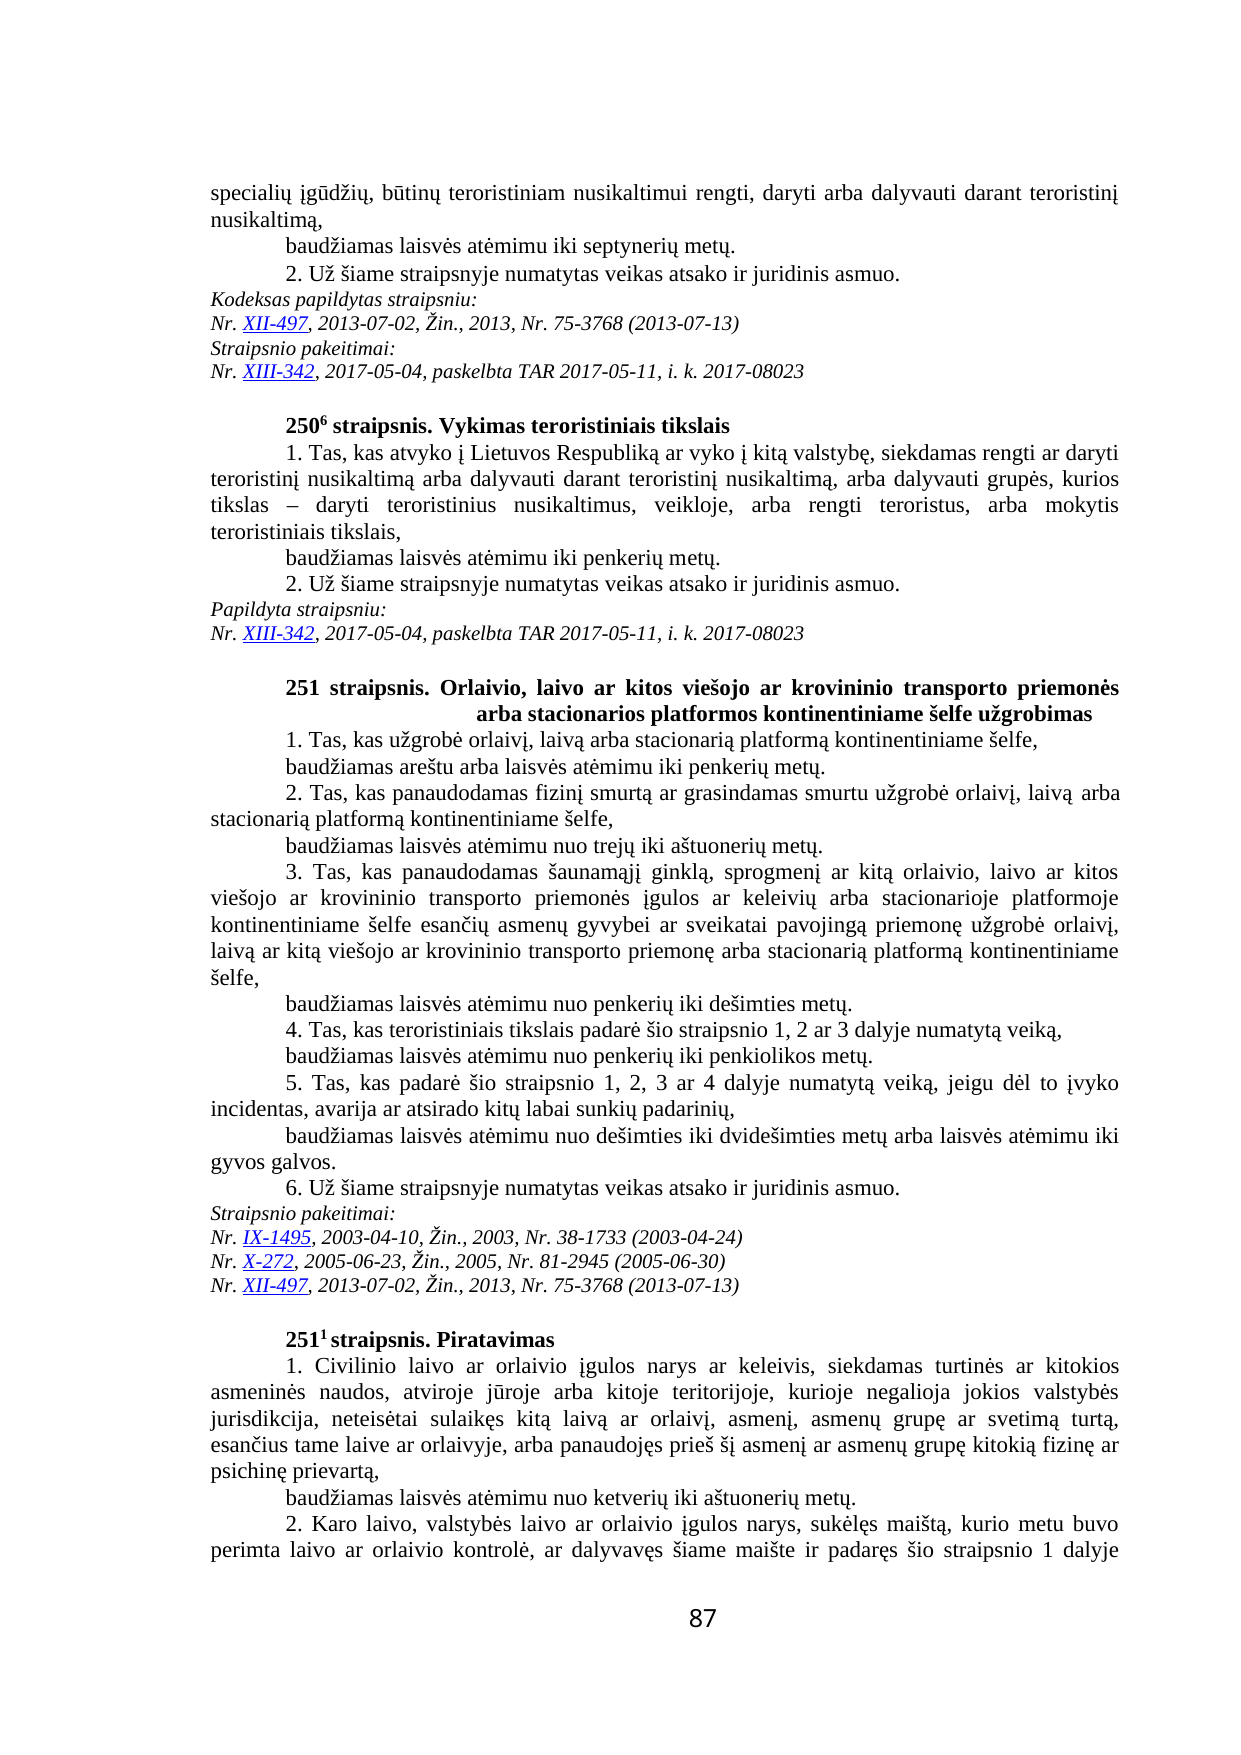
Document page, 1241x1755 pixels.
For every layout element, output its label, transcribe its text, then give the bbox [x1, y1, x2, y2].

text 2. Tas, kas panaudodamas fizinį smurtą ar grasindamas smurtu užgrobė orlaivį, laivą arba stacionarią platformą kontinentiniame šelfe, [210, 779, 1120, 832]
text 2506 straipsnis. Vykimas teroristiniais tikslais [210, 412, 1120, 439]
text Papildyta straipsniu: [210, 597, 1120, 621]
text 2. Už šiame straipsnyje numatytas veikas atsako ir juridinis asmuo. [210, 258, 1120, 287]
text Straipsnio pakeitimai: [210, 335, 1120, 359]
text Nr. XII-497, 2013-07-02, Žin., 2013, Nr. 75-3768 (2013-07-13) [210, 311, 1120, 335]
text 5. Tas, kas padarė šio straipsnio 1, 2, 3 ar 4 dalyje numatytą veiką, jeigu dėl to įvyko incidentas, avarija ar atsirado kitų labai sunkių padarinių, [210, 1069, 1120, 1122]
text baudžiamas laisvės atėmimu nuo dešimties iki dvidešimties metų arba laisvės atėmimu iki gyvos galvos. [210, 1122, 1120, 1174]
text baudžiamas laisvės atėmimu nuo penkerių iki dešimties metų. [210, 990, 1120, 1016]
text Nr. XIII-342, 2017-05-04, paskelbta TAR 2017-05-11, i. k. 2017-08023 [210, 359, 1120, 383]
text specialių įgūdžių, būtinų teroristiniam nusikaltimui rengti, daryti arba dalyvauti darant teroristinį nusikaltimą, [210, 179, 1120, 232]
text 251 straipsnis. Orlaivio, laivo ar kitos viešojo ar krovininio transporto priemonės arba stacionarios platformos kontinentiniame šelfe užgrobimas [285, 674, 1120, 726]
text Nr. IX-1495, 2003-04-10, Žin., 2003, Nr. 38-1733 (2003-04-24) [210, 1225, 1120, 1249]
text 3. Tas, kas panaudodamas šaunamąjį ginklą, sprogmenį ar kitą orlaivio, laivo ar kitos viešojo ar krovininio transporto priemonės įgulos ar keleivių arba stacionarioje platformoje kontinentiniame šelfe esančių asmenų gyvybei ar sveikatai pavojingą priemonę užgrobė orlaivį, laivą ar kitą viešojo ar krovininio transporto priemonę arba stacionarią platformą kontinentiniame šelfe, [210, 858, 1120, 990]
text baudžiamas laisvės atėmimu nuo penkerių iki penkiolikos metų. [210, 1043, 1120, 1069]
text 1. Tas, kas užgrobė orlaivį, laivą arba stacionarią platformą kontinentiniame šelfe, [210, 726, 1120, 753]
text 1. Civilinio laivo ar orlaivio įgulos narys ar keleivis, siekdamas turtinės ar kitokios asmeninės naudos, atviroje jūroje arba kitoje teritorijoje, kurioje negalioja jokios valstybės jurisdikcija, neteisėtai sulaikęs kitą laivą ar orlaivį, asmenį, asmenų grupę ar svetimą turtą, esančius tame laive ar orlaivyje, arba panaudojęs prieš šį asmenį ar asmenų grupę kitokią fizinę ar psichinę prievartą, [210, 1352, 1120, 1484]
text Nr. X-272, 2005-06-23, Žin., 2005, Nr. 81-2945 (2005-06-30) [210, 1249, 1120, 1273]
text baudžiamas laisvės atėmimu iki penkerių metų. [210, 544, 1120, 570]
text 1. Tas, kas atvyko į Lietuvos Respubliką ar vyko į kitą valstybę, siekdamas rengti ar daryti teroristinį nusikaltimą arba dalyvauti darant teroristinį nusikaltimą, arba dalyvauti grupės, kurios tikslas – daryti teroristinius nusikaltimus, veikloje, arba rengti teroristus, arba mokytis teroristiniais tikslais, [210, 439, 1120, 544]
text Nr. XII-497, 2013-07-02, Žin., 2013, Nr. 75-3768 (2013-07-13) [210, 1273, 1120, 1297]
text 6. Už šiame straipsnyje numatytas veikas atsako ir juridinis asmuo. [210, 1174, 1120, 1201]
text baudžiamas laisvės atėmimu nuo ketverių iki aštuonerių metų. [210, 1484, 1120, 1510]
text Straipsnio pakeitimai: [210, 1201, 1120, 1225]
text baudžiamas areštu arba laisvės atėmimu iki penkerių metų. [210, 753, 1120, 779]
text 2511 straipsnis. Piratavimas [210, 1326, 1120, 1352]
text 4. Tas, kas teroristiniais tikslais padarė šio straipsnio 1, 2 ar 3 dalyje numatytą veiką, [210, 1016, 1120, 1043]
text Nr. XIII-342, 2017-05-04, paskelbta TAR 2017-05-11, i. k. 2017-08023 [210, 621, 1120, 645]
text Kodeksas papildytas straipsniu: [210, 287, 1120, 311]
text baudžiamas laisvės atėmimu nuo trejų iki aštuonerių metų. [210, 832, 1120, 858]
text 2. Karo laivo, valstybės laivo ar orlaivio įgulos narys, sukėlęs maištą, kurio metu buvo perimta laivo ar orlaivio kontrolė, ar dalyvavęs šiame maište ir padaręs šio straipsnio 1 dalyje [210, 1510, 1120, 1563]
text 2. Už šiame straipsnyje numatytas veikas atsako ir juridinis asmuo. [210, 570, 1120, 597]
text baudžiamas laisvės atėmimu iki septynerių metų. [210, 232, 1120, 258]
